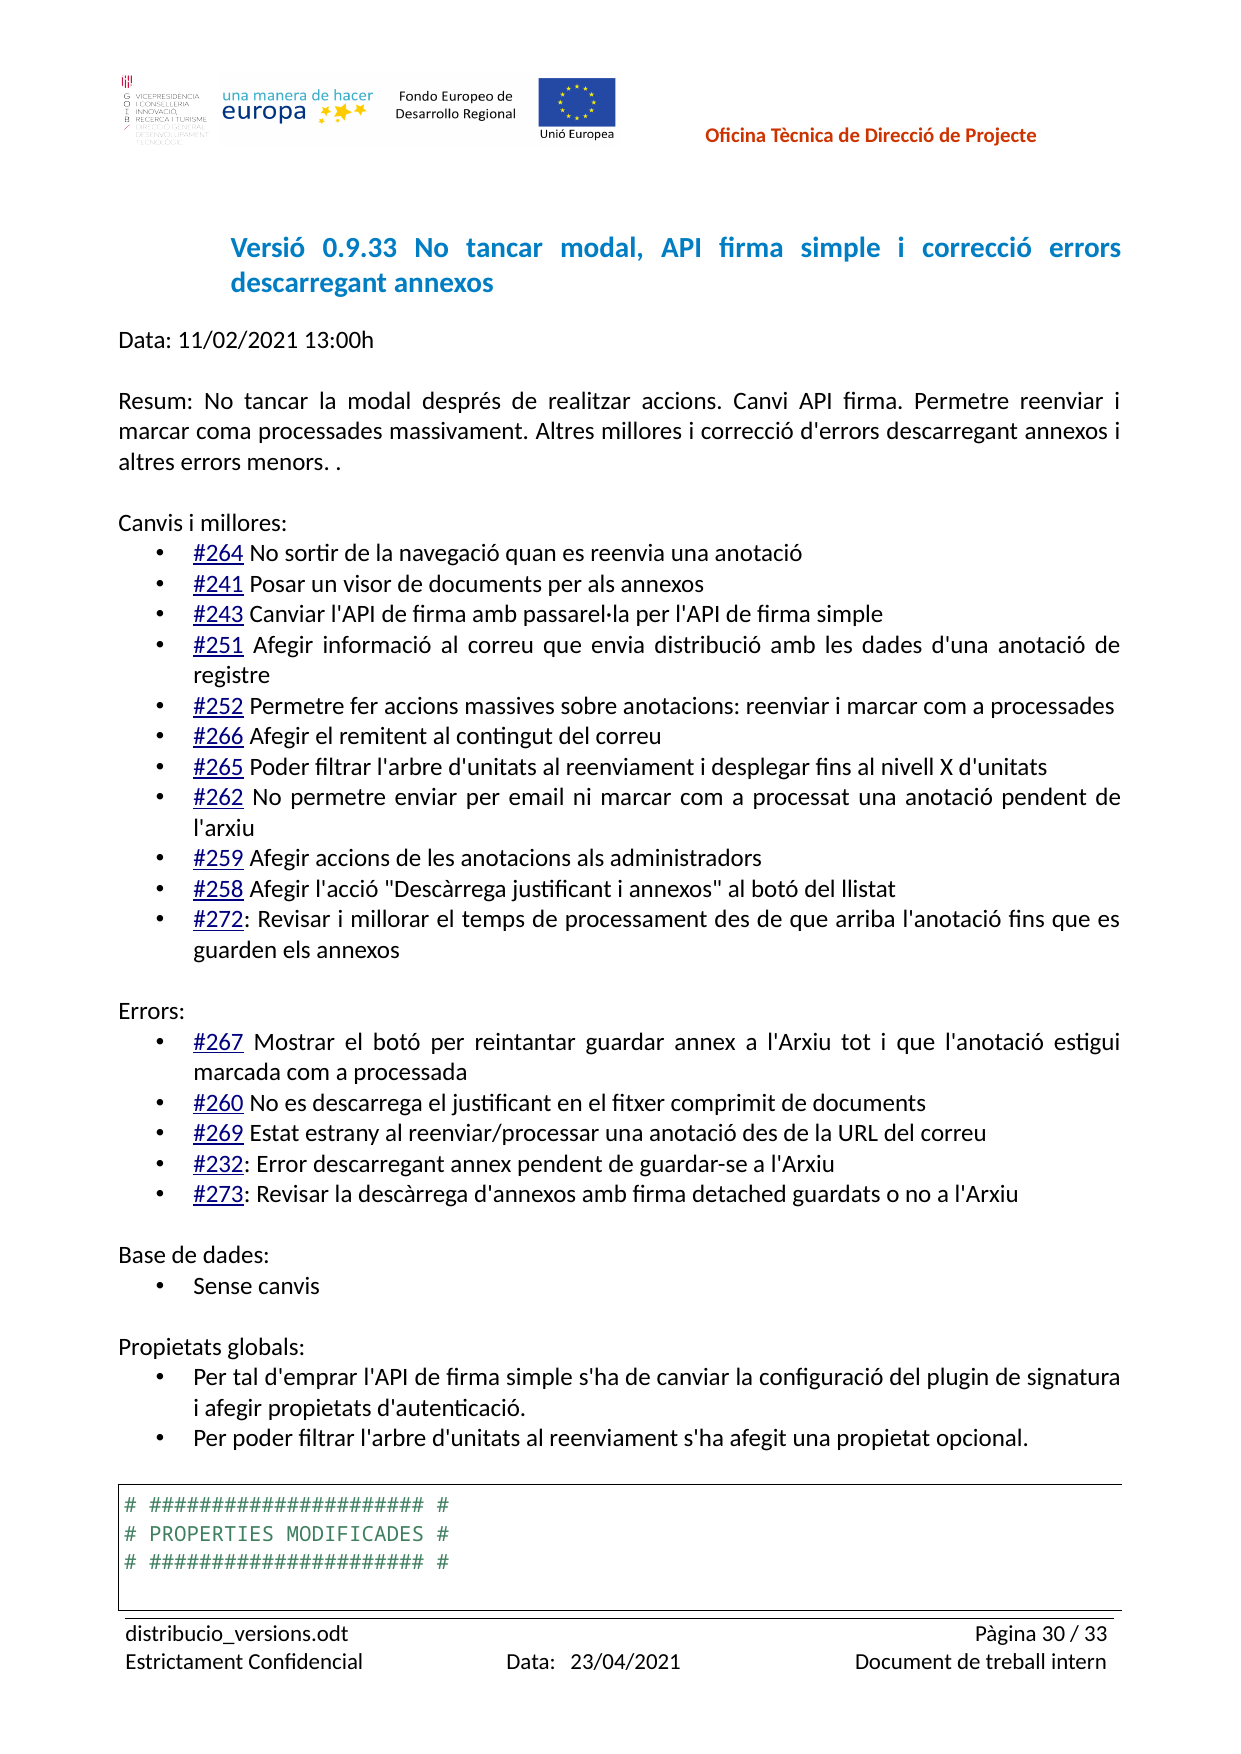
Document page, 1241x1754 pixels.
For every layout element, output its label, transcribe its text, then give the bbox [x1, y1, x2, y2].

list #267 Mostrar el botó per reintantar guardar annex a l'Arxiu tot i que l'anotació estigui marcada com a processada [156, 1026, 1122, 1087]
list #259 Afegir accions de les anotacions als administradors [156, 843, 1122, 873]
picture [219, 73, 621, 147]
list #262 No permetre enviar per email ni marcar com a processat una anotació pendent de l'arxiu [156, 782, 1122, 843]
list #251 Afegir informació al correu que envia distribució amb les dades d'una anotació de registre [156, 629, 1122, 690]
list #232: Error descarregant annex pendent de guardar-se a l'Arxiu [156, 1148, 1122, 1178]
picture [118, 73, 213, 147]
list #269 Estat estrany al reenviar/processar una anotació des de la URL del correu [156, 1117, 1122, 1148]
list #243 Canviar l'API de firma amb passarel·la per l'API de firma simple [156, 598, 1122, 629]
text Errors: [118, 995, 1122, 1026]
subtitle Versió 0.9.33 No tancar modal, API firma simple i correcció errors descarregant annexos [153, 229, 1122, 300]
list Per tal d'emprar l'API de firma simple s'ha de canviar la configuració del plugin de signatura i afegir propietats d'autenticació. [156, 1361, 1122, 1422]
text Propietats globals: [118, 1331, 1122, 1361]
list #252 Permetre fer accions massives sobre anotacions: reenviar i marcar com a processades [156, 690, 1122, 721]
text Canvis i millores: [118, 507, 1122, 537]
text Resum: No tancar la modal després de realitzar accions. Canvi API firma. Permetre reenviar i marcar coma processades massivament. Altres millores i correcció d'errors descarregant annexos i altres errors menors. . [118, 385, 1122, 476]
list #260 No es descarrega el justificant en el fitxer comprimit de documents [156, 1087, 1122, 1117]
list #265 Poder filtrar l'arbre d'unitats al reenviament i desplegar fins al nivell X d'unitats [156, 751, 1122, 782]
text Base de dades: [118, 1239, 1122, 1270]
list #258 Afegir l'acció "Descàrrega justificant i annexos" al botó del llistat [156, 873, 1122, 904]
list #264 No sortir de la navegació quan es reenvia una anotació [156, 537, 1122, 568]
list #241 Posar un visor de documents per als annexos [156, 568, 1122, 598]
list #266 Afegir el remitent al contingut del correu [156, 721, 1122, 751]
table_header # ###################### # # PROPERTIES MODIFICADES # # ###################### # [119, 1485, 1122, 1610]
text Data: 11/02/2021 13:00h [118, 324, 1122, 354]
list Sense canvis [156, 1270, 1122, 1300]
list #272: Revisar i millorar el temps de processament des de que arriba l'anotació fins que es guarden els annexos [156, 904, 1122, 965]
list Per poder filtrar l'arbre d'unitats al reenviament s'ha afegit una propietat opcional. [156, 1422, 1122, 1453]
list #273: Revisar la descàrrega d'annexos amb firma detached guardats o no a l'Arxiu [156, 1178, 1122, 1209]
